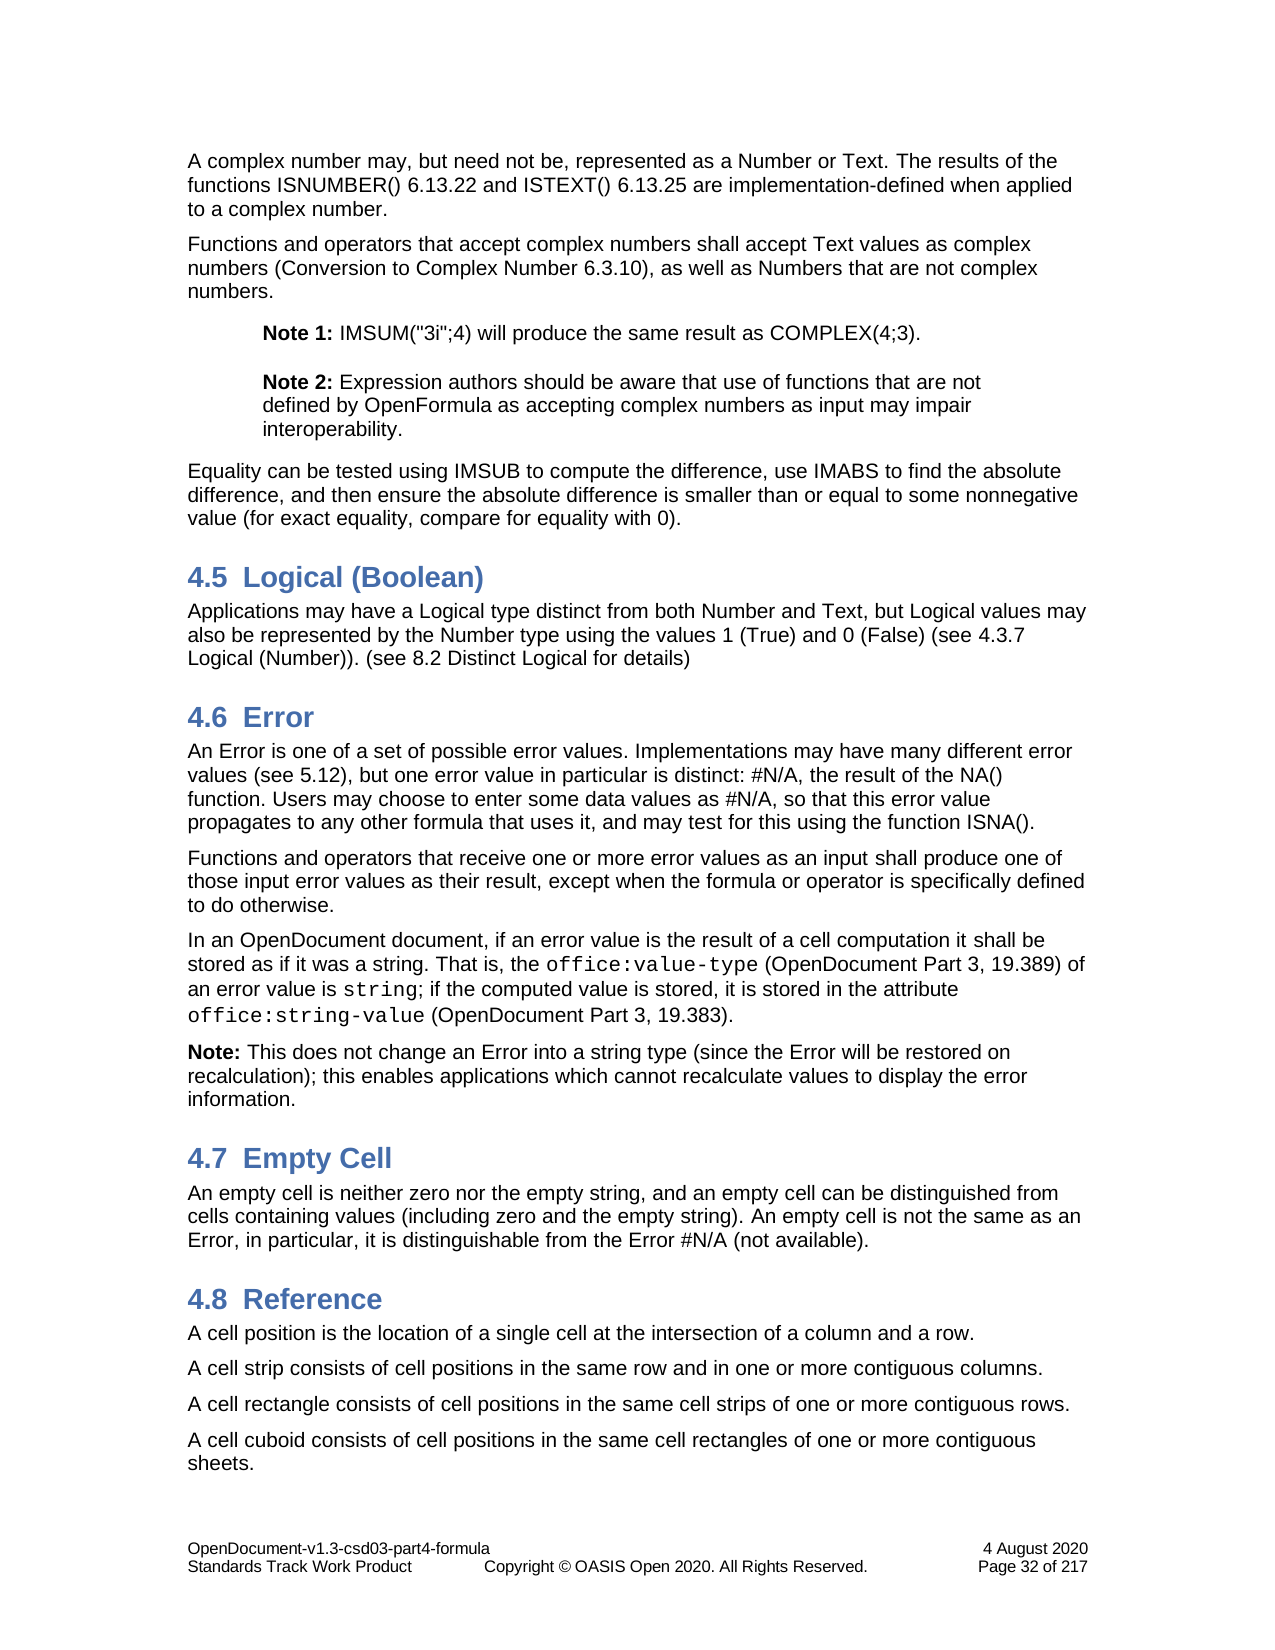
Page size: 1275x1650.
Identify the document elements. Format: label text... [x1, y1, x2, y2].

text In an OpenDocument document, if an error value is the result of a cell computation it shall be stored as if it was a string. That is, the office:value-type (OpenDocument Part 3, 19.389) of an error value is string; if the computed value is stored, it is stored in the attribute office:string-value (OpenDocument Part 3, 19.383). [187, 929, 1088, 1029]
subtitle Empty Cell [187, 1142, 1088, 1175]
text Note 2: Expression authors should be aware that use of functions that are not defined by OpenFormula as accepting complex numbers as input may impair interoperability. [262, 370, 1013, 441]
text An empty cell is neither zero nor the empty string, and an empty cell can be distinguished from cells containing values (including zero and the empty string). An empty cell is not the same as an Error, in particular, it is distinguishable from the Error #N/A (not available). [187, 1181, 1088, 1252]
text Note: This does not change an Error into a string type (since the Error will be restored on recalculation); this enables applications which cannot recalculate values to display the error information. [187, 1041, 1088, 1111]
text A cell strip consists of cell positions in the same row and in one or more contiguous columns. [187, 1357, 1088, 1380]
text Functions and operators that receive one or more error values as an input shall produce one of those input error values as their result, except when the formula or operator is specifically defined to do otherwise. [187, 846, 1088, 917]
text A cell position is the location of a single cell at the intersection of a column and a row. [187, 1321, 1088, 1345]
text A cell cuboid consists of cell positions in the same cell rectangles of one or more contiguous sheets. [187, 1428, 1088, 1475]
subtitle Error [187, 701, 1088, 734]
subtitle Logical (Boolean) [187, 561, 1088, 594]
text A cell rectangle consists of cell positions in the same cell strips of one or more contiguous rows. [187, 1392, 1088, 1416]
text Functions and operators that accept complex numbers shall accept Text values as complex numbers (Conversion to Complex Number 6.3.10), as well as Numbers that are not complex numbers. [187, 233, 1088, 303]
text Applications may have a Logical type distinct from both Number and Text, but Logical values may also be represented by the Number type using the values 1 (True) and 0 (False) (see 4.3.7 Logical (Number)). (see 8.2 Distinct Logical for details) [187, 600, 1088, 670]
text An Error is one of a set of possible error values. Implementations may have many different error values (see 5.12), but one error value in particular is distinct: #N/A, the result of the NA() function. Users may choose to enter some data values as #N/A, so that this error value propagates to any other formula that uses it, and may test for this using the function ISNA(). [187, 740, 1088, 834]
text Equality can be tested using IMSUB to compute the difference, use IMABS to find the absolute difference, and then ensure the absolute difference is smaller than or equal to some nonnegative value (for exact equality, compare for equality with 0). [187, 459, 1088, 530]
subtitle Reference [187, 1283, 1088, 1315]
text Note 1: IMSUM("3i";4) will produce the same result as COMPLEX(4;3). [262, 322, 1013, 345]
text A complex number may, but need not be, represented as a Number or Text. The results of the functions ISNUMBER() 6.13.22 and ISTEXT() 6.13.25 are implementation-defined when applied to a complex number. [187, 150, 1088, 221]
